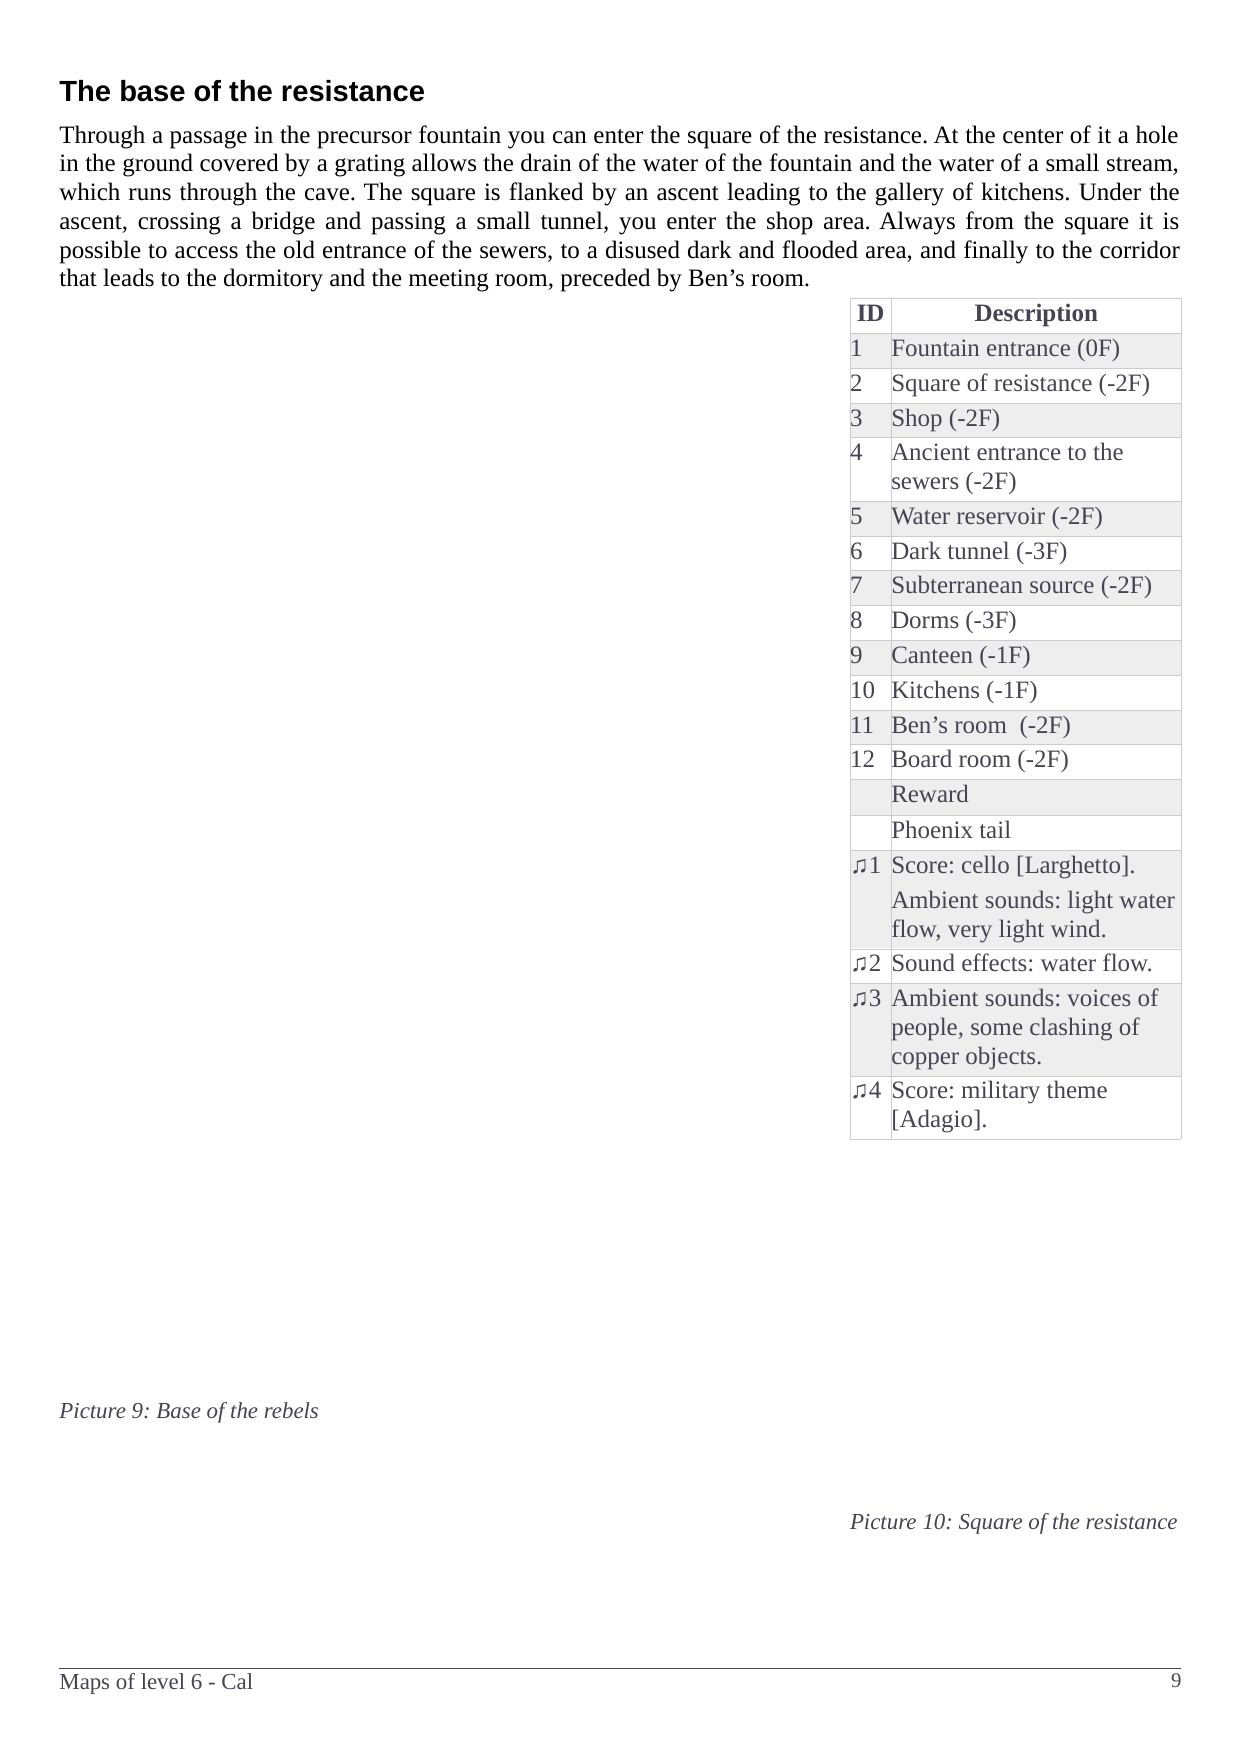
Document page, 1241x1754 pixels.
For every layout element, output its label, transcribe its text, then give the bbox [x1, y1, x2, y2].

table_cell Canteen (-1F) [892, 641, 1181, 675]
table_cell [64, 1404, 70, 1411]
table_cell ♫4 [851, 1077, 891, 1139]
table_cell [851, 816, 891, 850]
table_cell Ambient sounds: voices of people, some clashing of copper objects. [892, 984, 1181, 1076]
table_cell [855, 1515, 861, 1522]
table_cell Water reservoir (-2F) [892, 502, 1181, 536]
subtitle The base of the resistance [59, 74, 1181, 107]
table_cell Score: cello [Larghetto]. Ambient sounds: light water flow, very light wind. [892, 851, 1181, 948]
table_cell 4 [851, 438, 891, 501]
table_cell 6 [851, 537, 891, 570]
table_header Through a passage in the precursor fountain you can enter the square of the resistance. At the center of it a hole in the ground covered by a grating allows the drain of the water of the fountain and the water of a small stream, which runs through the cave. The square is flanked by an ascent leading to the gallery of kitchens. Under the ascent, crossing a bridge and passing a small tunnel, you enter the shop area. Always from the square it is possible to access the old entrance of the sewers, to a disused dark and flooded area, and finally to the corridor that leads to the dormitory and the meeting room, preceded by Ben’s room. [59, 120, 1181, 298]
table_cell 12 [851, 745, 891, 779]
table_cell 8 [851, 606, 891, 640]
table_cell 3 [851, 404, 891, 437]
table_cell Phoenix tail [892, 816, 1181, 850]
table_cell [851, 780, 891, 815]
table_cell ♫1 [851, 851, 891, 948]
table_cell Shop (-2F) [892, 404, 1181, 437]
table_cell Dark tunnel (-3F) [892, 537, 1181, 570]
table_cell 7 [851, 571, 891, 605]
table_cell ♫2 [851, 950, 891, 983]
table_cell 2 [851, 369, 891, 402]
table_cell ♫3 [851, 984, 891, 1076]
table_cell Sound effects: water flow. [892, 950, 1181, 983]
table_cell 10 [851, 676, 891, 709]
table_cell Board room (-2F) [892, 745, 1181, 779]
table_cell Fountain entrance (0F) [892, 334, 1181, 368]
table_cell Reward [892, 780, 1181, 815]
table_cell Kitchens (-1F) [892, 676, 1181, 709]
table_cell Ancient entrance to the sewers (-2F) [892, 438, 1181, 501]
table_cell Score: military theme [Adagio]. [892, 1077, 1181, 1139]
table_cell 5 [851, 502, 891, 536]
table_header ID [851, 299, 891, 333]
table_header Description [892, 299, 1181, 333]
table_cell Subterranean source (-2F) [892, 571, 1181, 605]
table_cell Ben’s room (-2F) [892, 711, 1181, 744]
table_cell Square of resistance (-2F) [892, 369, 1181, 402]
table_cell [850, 1140, 1181, 1540]
table_cell 11 [851, 711, 891, 744]
table_cell Dorms (-3F) [892, 606, 1181, 640]
table_cell [59, 298, 850, 1540]
table_cell 1 [851, 334, 891, 368]
table_cell 9 [851, 641, 891, 675]
